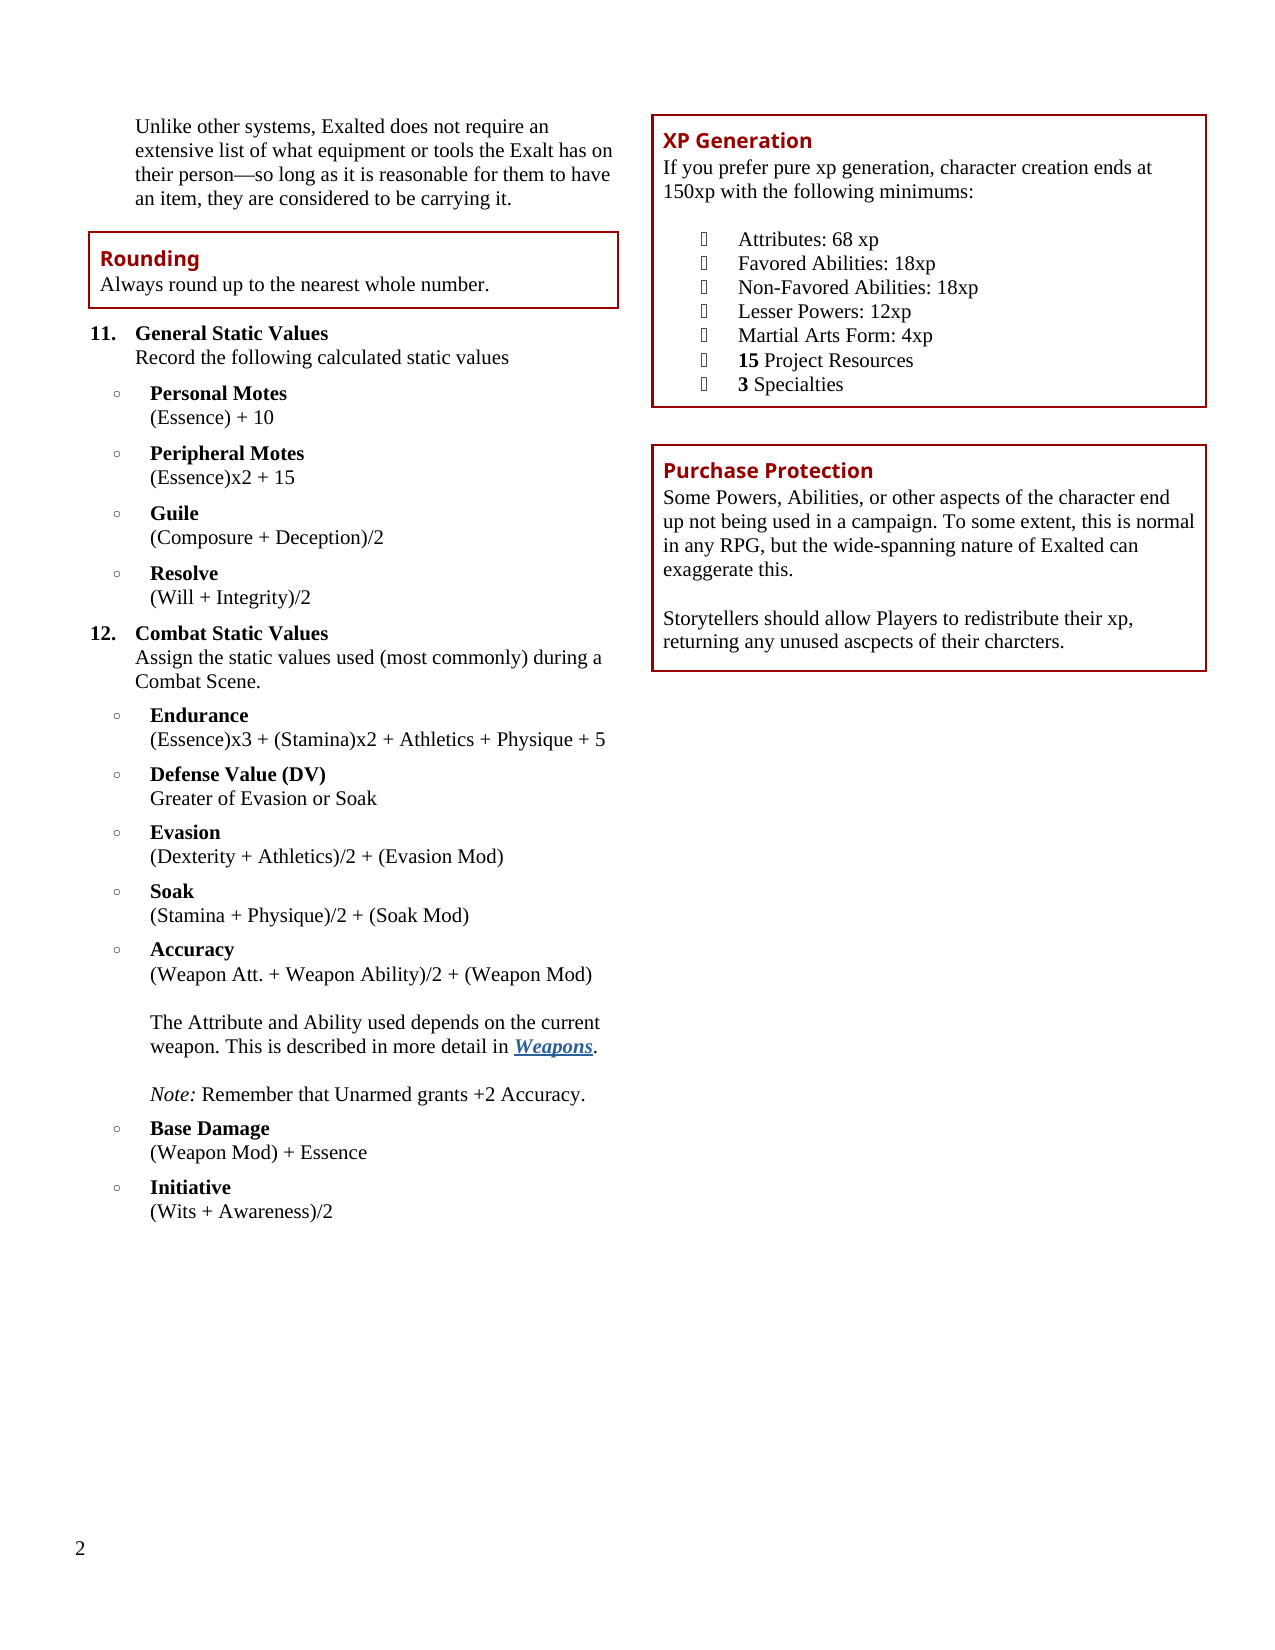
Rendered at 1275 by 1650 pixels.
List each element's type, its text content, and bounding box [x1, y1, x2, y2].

list General Static Values Record the following calculated static values [90, 321, 622, 369]
list Evasion (Dexterity + Athletics)/2 + (Evasion Mod) [112, 820, 622, 868]
list Endurance (Essence)x3 + (Stamina)x2 + Athletics + Physique + 5 [112, 703, 622, 751]
list Defense Value (DV) Greater of Evasion or Soak [112, 762, 622, 810]
list Resolve (Will + Integrity)/2 [112, 561, 622, 609]
list Base Damage (Weapon Mod) + Essence [112, 1116, 622, 1164]
list Personal Motes (Essence) + 10 [112, 381, 622, 429]
list Initiative (Wits + Awareness)/2 [112, 1175, 622, 1247]
list Guile (Composure + Deception)/2 [112, 501, 622, 549]
table_header Rounding Always round up to the nearest whole number. [90, 233, 617, 307]
table_header XP Generation If you prefer pure xp generation, character creation ends at 150xp with the following minimums: Attributes: 68 xp Favored Abilities: 18xp Non-Favored Abilities: 18xp Lesser Powers: 12xp Martial Arts Form: 4xp 15 Project Resources 3 Specialties [654, 116, 1205, 406]
table_header Purchase Protection Some Powers, Abilities, or other aspects of the character end up not being used in a campaign. To some extent, this is normal in any RPG, but the wide-spanning nature of Exalted can exaggerate this. Storytellers should allow Players to redistribute their xp, returning any unused ascpects of their charcters. [654, 446, 1205, 669]
list Combat Static Values Assign the static values used (most commonly) during a Combat Scene. [90, 621, 622, 693]
list Soak (Stamina + Physique)/2 + (Soak Mod) [112, 879, 622, 927]
list Accuracy (Weapon Att. + Weapon Ability)/2 + (Weapon Mod) The Attribute and Ability used depends on the current weapon. This is described in more detail in Weapons. Note: Remember that Unarmed grants +2 Accuracy. [112, 937, 622, 1106]
list Unlike other systems, Exalted does not require an extensive list of what equipment or tools the Exalt has on their person—so long as it is reasonable for them to have an item, they are considered to be carrying it. [90, 114, 622, 210]
list Peripheral Motes (Essence)x2 + 15 [112, 441, 622, 489]
